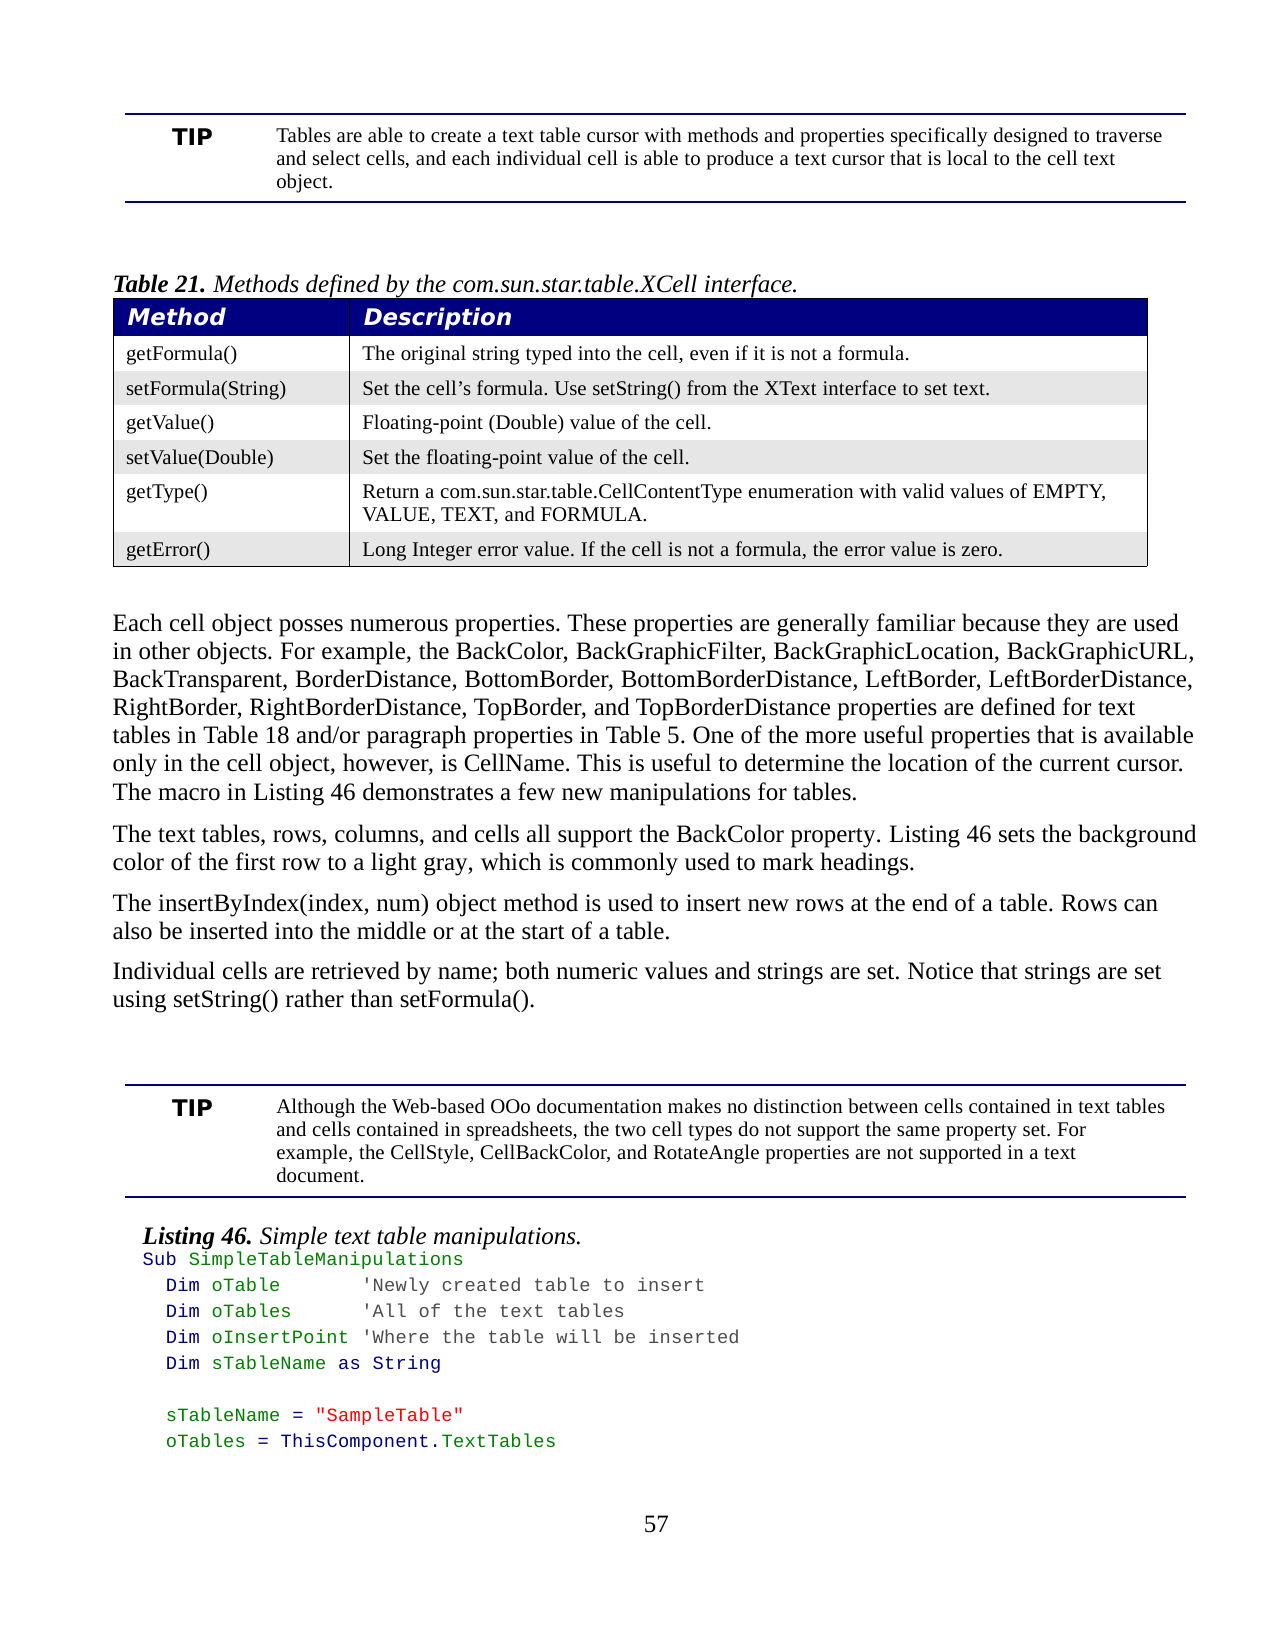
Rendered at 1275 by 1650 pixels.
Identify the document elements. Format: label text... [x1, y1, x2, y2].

table_cell getValue() [114, 405, 349, 440]
table_cell getType() [114, 474, 349, 532]
text The insertByIndex(index, num) object method is used to insert new rows at the end of a table. Rows can also be inserted into the middle or at the start of a table. [112, 889, 1200, 945]
table_cell setValue(Double) [114, 440, 349, 474]
table_cell Long Integer error value. If the cell is not a formula, the error value is zero. [350, 532, 1147, 566]
text Dim oTables 'All of the text tables [142, 1302, 1200, 1323]
text Dim oTable 'Newly created table to insert [142, 1276, 1200, 1297]
table_header Description [350, 299, 1147, 336]
text oTables = ThisComponent.TextTables [142, 1431, 1200, 1453]
table_cell The original string typed into the cell, even if it is not a formula. [350, 336, 1147, 371]
text Dim sTableName as String [142, 1353, 1200, 1375]
table_header Method [114, 299, 349, 336]
table_cell getFormula() [114, 336, 349, 371]
list Listing 46. Simple text table manipulations. [142, 1222, 1200, 1250]
text Dim oInsertPoint 'Where the table will be inserted [142, 1327, 1200, 1349]
table_header Although the Web-based OOo documentation makes no distinction between cells contained in text tables and cells contained in spreadsheets, the two cell types do not support the same property set. For example, the CellStyle, CellBackColor, and RotateAngle properties are not supported in a text document. [260, 1086, 1186, 1196]
text sTableName = "SampleTable" [142, 1405, 1200, 1427]
table_header Tables are able to create a text table cursor with methods and properties specifically designed to traverse and select cells, and each individual cell is able to produce a text cursor that is local to the cell text object. [260, 115, 1186, 201]
text Each cell object posses numerous properties. These properties are generally familiar because they are used in other objects. For example, the BackColor, BackGraphicFilter, BackGraphicLocation, BackGraphicURL, BackTransparent, BorderDistance, BottomBorder, BottomBorderDistance, LeftBorder, LeftBorderDistance, RightBorder, RightBorderDistance, TopBorder, and TopBorderDistance properties are defined for text tables in Table 18 and/or paragraph properties in Table 5. One of the more useful properties that is available only in the cell object, however, is CellName. This is useful to determine the location of the current cursor. The macro in Listing 46 demonstrates a few new manipulations for tables. [112, 609, 1200, 805]
table_cell Set the floating-point value of the cell. [350, 440, 1147, 474]
table_header TIP [125, 115, 260, 201]
table_cell Floating-point (Double) value of the cell. [350, 405, 1147, 440]
text The text tables, rows, columns, and cells all support the BackColor property. Listing 46 sets the background color of the first row to a light gray, which is commonly used to mark headings. [112, 820, 1200, 876]
table_cell Return a com.sun.star.table.CellContentType enumeration with valid values of EMPTY, VALUE, TEXT, and FORMULA. [350, 474, 1147, 532]
text Table 21. Methods defined by the com.sun.star.table.XCell interface. [112, 270, 1200, 298]
table_cell getError() [114, 532, 349, 566]
table_header TIP [125, 1086, 260, 1196]
text Individual cells are retrieved by name; both numeric values and strings are set. Notice that strings are set using setString() rather than setFormula(). [112, 957, 1200, 1013]
table_cell setFormula(String) [114, 371, 349, 405]
table_cell Set the cell’s formula. Use setString() from the XText interface to set text. [350, 371, 1147, 405]
text Sub SimpleTableManipulations [142, 1250, 1200, 1271]
